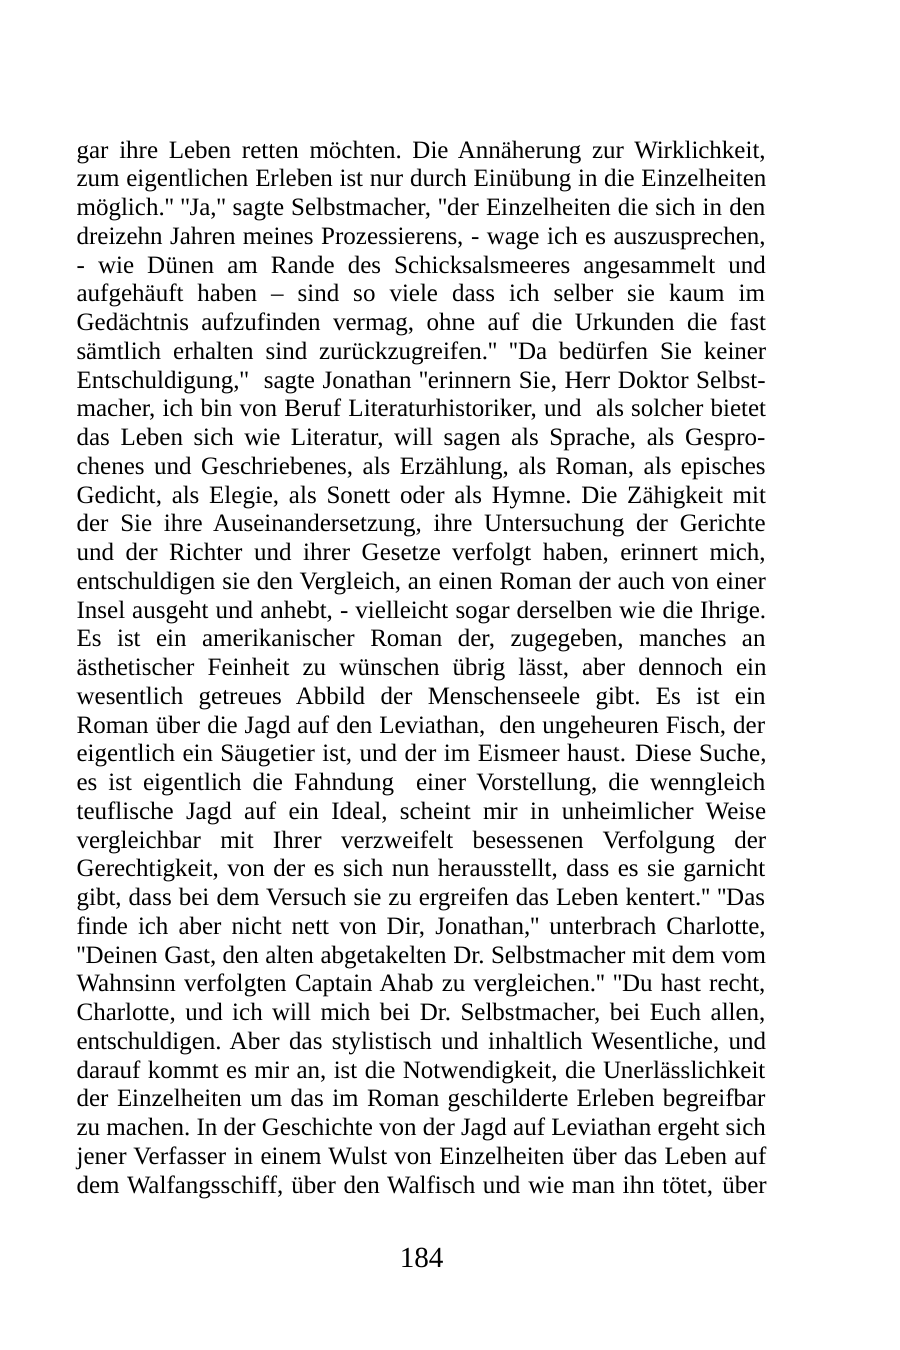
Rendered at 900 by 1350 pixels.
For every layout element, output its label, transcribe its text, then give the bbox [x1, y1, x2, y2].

text gar ihre Leben retten möchten. Die Annäherung zur Wirklichkeit, zum eigentlichen Erleben ist nur durch Einübung in die Einzelheiten möglich.'' ''Ja,'' sagte Selbstmacher, ''der Einzelheiten die sich in den dreizehn Jahren meines Prozessierens, - wage ich es auszusprechen, - wie Dünen am Rande des Schicksalsmeeres angesammelt und aufgehäuft haben – sind so viele dass ich selber sie kaum im Gedächtnis aufzufinden vermag, ohne auf die Urkunden die fast sämtlich erhalten sind zurückzugreifen.'' ''Da bedürfen Sie keiner Entschuldigung,'' sagte Jonathan ''erinnern Sie, Herr Doktor Selbst-macher, ich bin von Beruf Literaturhistoriker, und als solcher bietet das Leben sich wie Literatur, will sagen als Sprache, als Gespro-chenes und Geschriebenes, als Erzählung, als Roman, als episches Gedicht, als Elegie, als Sonett oder als Hymne. Die Zähigkeit mit der Sie ihre Auseinandersetzung, ihre Untersuchung der Gerichte und der Richter und ihrer Gesetze verfolgt haben, erinnert mich, entschuldigen sie den Vergleich, an einen Roman der auch von einer Insel ausgeht und anhebt, - vielleicht sogar derselben wie die Ihrige. Es ist ein amerikanischer Roman der, zugegeben, manches an ästhetischer Feinheit zu wünschen übrig lässt, aber dennoch ein wesentlich getreues Abbild der Menschenseele gibt. Es ist ein Roman über die Jagd auf den Leviathan, den ungeheuren Fisch, der eigentlich ein Säugetier ist, und der im Eismeer haust. Diese Suche, es ist eigentlich die Fahndung einer Vorstellung, die wenngleich teuflische Jagd auf ein Ideal, scheint mir in unheimlicher Weise vergleichbar mit Ihrer verzweifelt besessenen Verfolgung der Gerechtigkeit, von der es sich nun herausstellt, dass es sie garnicht gibt, dass bei dem Versuch sie zu ergreifen das Leben kentert.'' ''Das finde ich aber nicht nett von Dir, Jonathan,'' unterbrach Charlotte, ''Deinen Gast, den alten abgetakelten Dr. Selbstmacher mit dem vom Wahnsinn verfolgten Captain Ahab zu vergleichen.'' ''Du hast recht, Charlotte, und ich will mich bei Dr. Selbstmacher, bei Euch allen, entschuldigen. Aber das stylistisch und inhaltlich Wesentliche, und darauf kommt es mir an, ist die Notwendigkeit, die Unerlässlichkeit der Einzelheiten um das im Roman geschilderte Erleben begreifbar zu machen. In der Geschichte von der Jagd auf Leviathan ergeht sich jener Verfasser in einem Wulst von Einzelheiten über das Leben auf dem Walfangsschiff, über den Walfisch und wie man ihn tötet, über [76, 135, 766, 1198]
